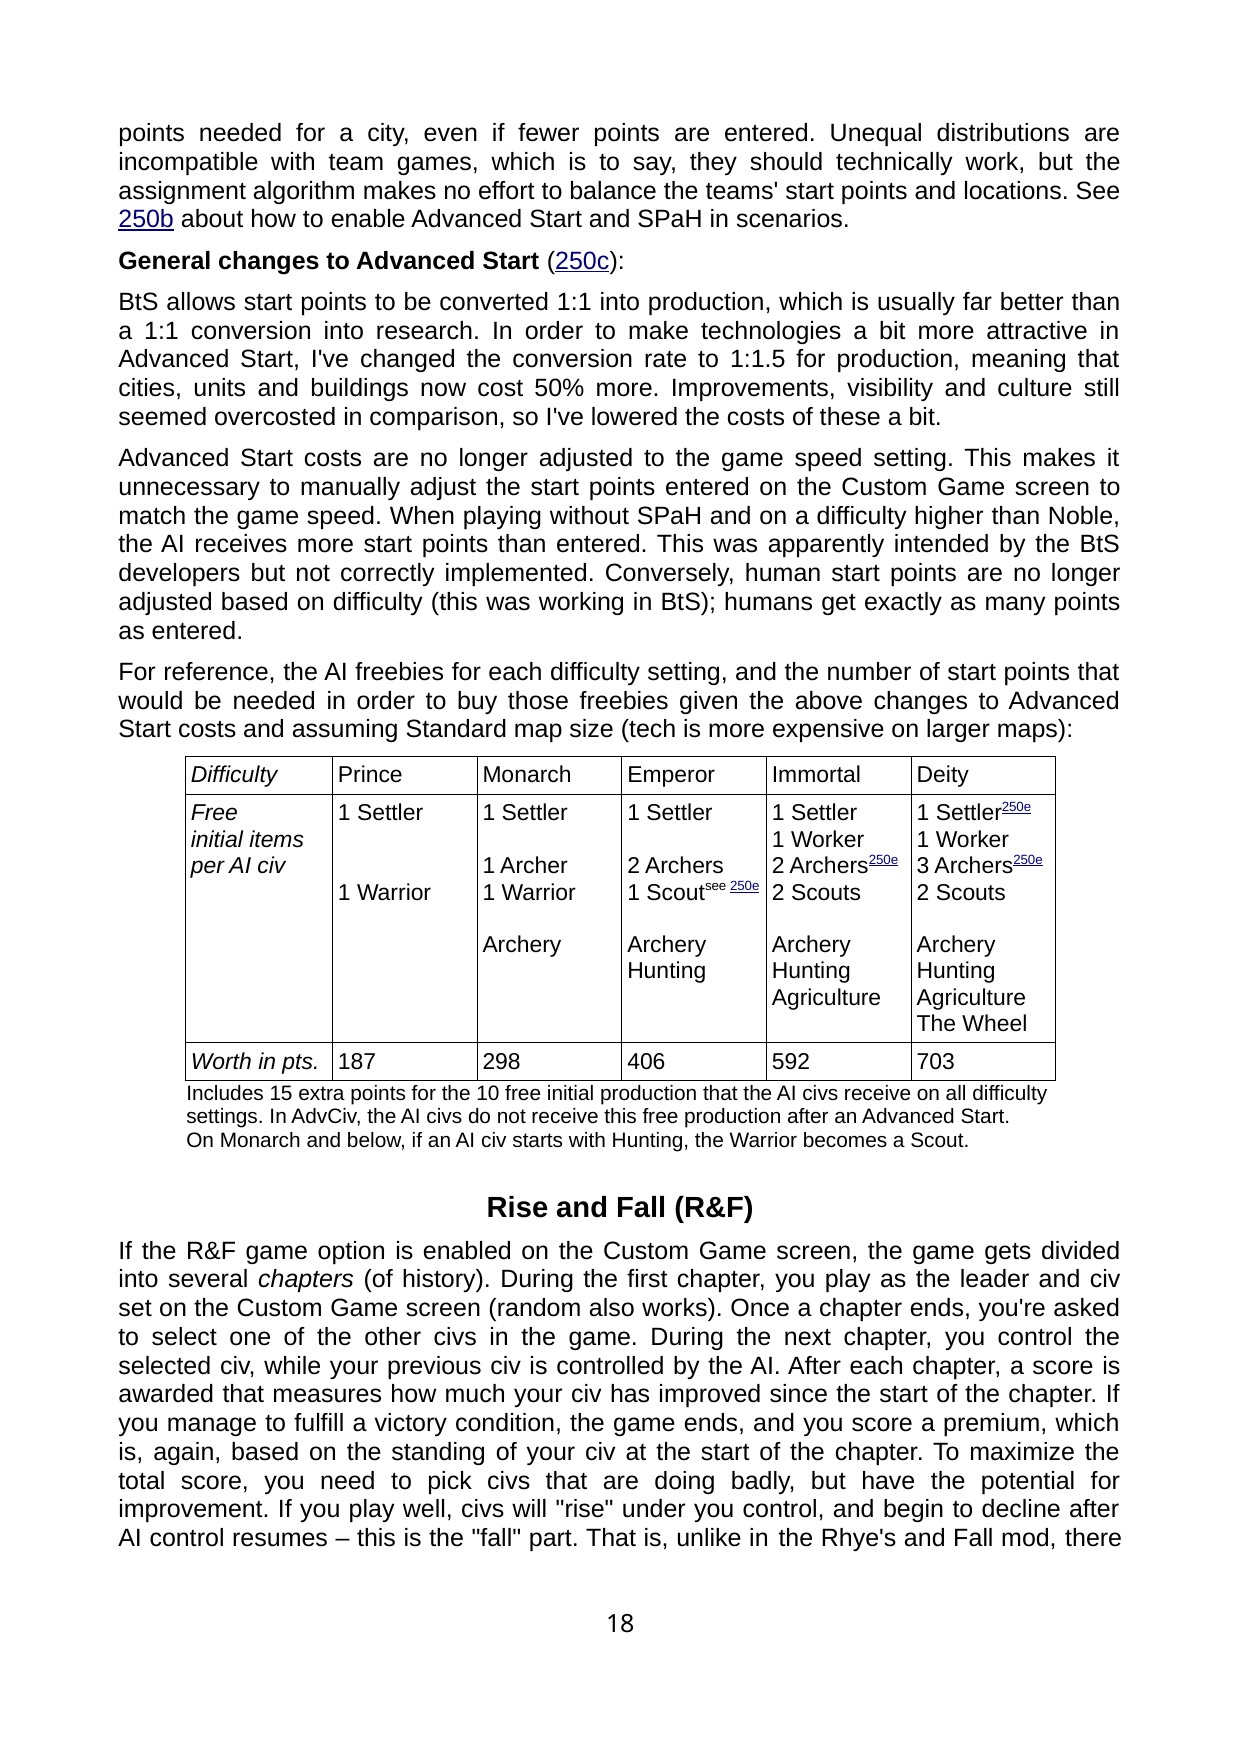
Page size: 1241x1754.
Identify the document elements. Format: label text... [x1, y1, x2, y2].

table_header Immortal [767, 757, 911, 793]
table_cell Worth in pts. [186, 1043, 332, 1080]
table_cell 187 [333, 1043, 477, 1080]
table_cell 406 [622, 1043, 766, 1080]
table_cell 1 Settler 2 Archers 1 Scoutsee 250e Archery Hunting [622, 795, 766, 1042]
table_cell 592 [767, 1043, 911, 1080]
table_header Prince [333, 757, 477, 793]
table_cell Free initial items per AI civ [186, 795, 332, 1042]
text If the R&F game option is enabled on the Custom Game screen, the game gets divided into several chapters (of history). During the first chapter, you play as the leader and civ set on the Custom Game screen (random also works). Once a chapter ends, you're asked to select one of the other civs in the game. During the next chapter, you control the selected civ, while your previous civ is controlled by the AI. After each chapter, a score is awarded that measures how much your civ has improved since the start of the chapter. If you manage to fulfill a victory condition, the game ends, and you score a premium, which is, again, based on the standing of your civ at the start of the chapter. To maximize the total score, you need to pick civs that are doing badly, but have the potential for improvement. If you play well, civs will "rise" under you control, and begin to decline after AI control resumes – this is the "fall" part. That is, unlike in the Rhye's and Fall mod, there [118, 1236, 1122, 1552]
table_header Difficulty [186, 757, 332, 793]
text Advanced Start costs are no longer adjusted to the game speed setting. This makes it unnecessary to manually adjust the start points entered on the Custom Game screen to match the game speed. When playing without SPaH and on a difficulty higher than Noble, the AI receives more start points than entered. This was apparently intended by the BtS developers but not correctly implemented. Conversely, human start points are no longer adjusted based on difficulty (this was working in BtS); humans get exactly as many points as entered. [118, 443, 1122, 644]
table_header Deity [912, 757, 1055, 793]
text BtS allows start points to be converted 1:1 into production, which is usually far better than a 1:1 conversion into research. In order to make technologies a bit more attractive in Advanced Start, I've changed the conversion rate to 1:1.5 for production, meaning that cities, units and buildings now cost 50% more. Improvements, visibility and culture still seemed overcosted in comparison, so I've lowered the costs of these a bit. [118, 287, 1122, 431]
text points needed for a city, even if fewer points are entered. Unequal distributions are incompatible with team games, which is to say, they should technically work, but the assignment algorithm makes no effort to balance the teams' start points and locations. See 250b about how to enable Advanced Start and SPaH in scenarios. [118, 118, 1122, 233]
table_cell 1 Settler 1 Worker 2 Archers250e 2 Scouts Archery Hunting Agriculture [767, 795, 911, 1042]
table_header Emperor [622, 757, 766, 793]
table_cell 1 Settler 1 Warrior [333, 795, 477, 1042]
subtitle Rise and Fall (R&F) [118, 1190, 1122, 1223]
text General changes to Advanced Start (250c): [118, 246, 1122, 274]
table_cell 1 Settler250e 1 Worker 3 Archers250e 2 Scouts Archery Hunting Agriculture The Wheel [912, 795, 1055, 1042]
table_header Monarch [478, 757, 621, 793]
table_cell 1 Settler 1 Archer 1 Warrior Archery [478, 795, 621, 1042]
text Includes 15 extra points for the 10 free initial production that the AI civs receive on all difficulty settings. In AdvCiv, the AI civs do not receive this free production after an Advanced Start. On Monarch and below, if an AI civ starts with Hunting, the Warrior becomes a Scout. [186, 1080, 1072, 1152]
table_cell 298 [478, 1043, 621, 1080]
text For reference, the AI freebies for each difficulty setting, and the number of start points that would be needed in order to buy those freebies given the above changes to Advanced Start costs and assuming Standard map size (tech is more expensive on larger maps): [118, 657, 1122, 743]
table_cell 703 [912, 1043, 1055, 1080]
